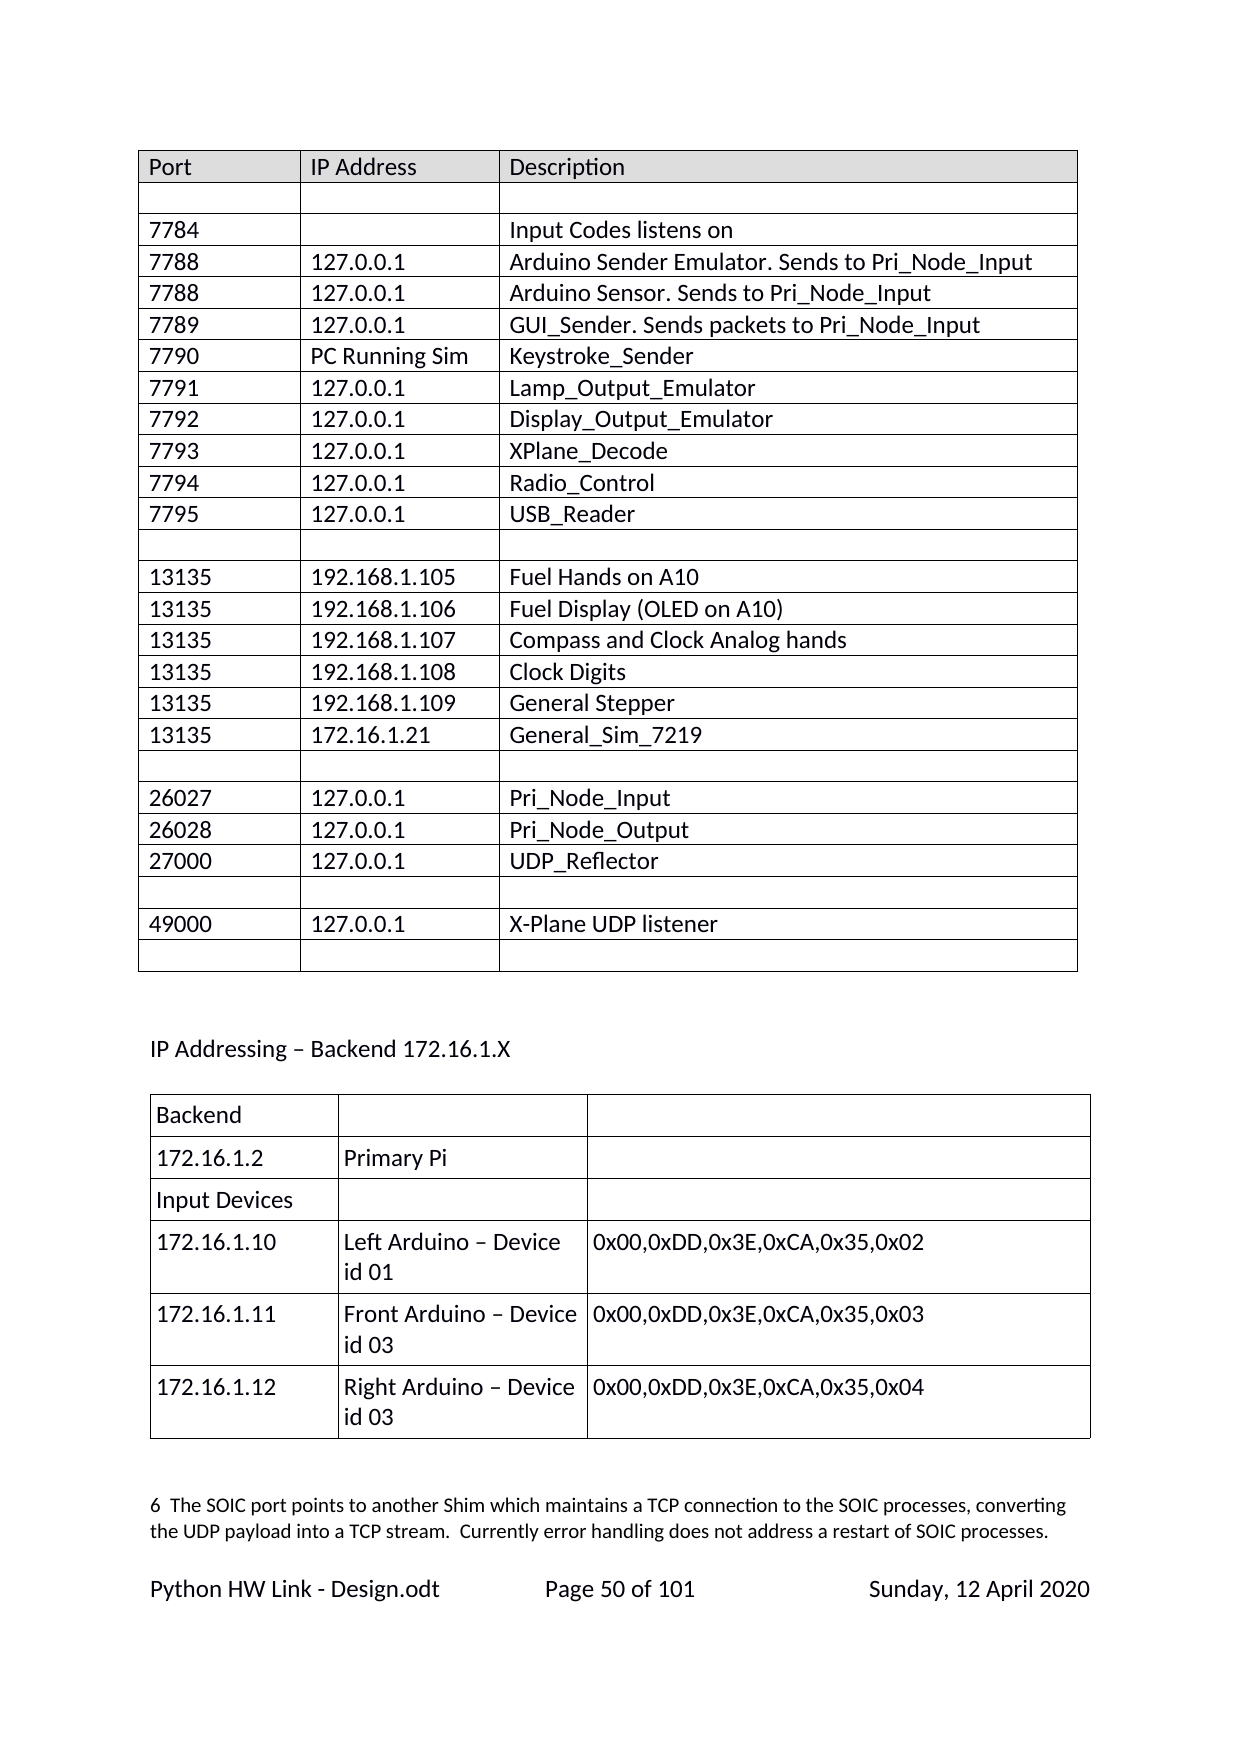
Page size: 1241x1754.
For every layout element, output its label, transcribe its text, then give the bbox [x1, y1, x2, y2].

table_cell 0x00,0xDD,0x3E,0xCA,0x35,0x04 [588, 1366, 1090, 1438]
table_cell Input Codes listens on [500, 214, 1077, 245]
table_cell 127.0.0.1 [301, 782, 499, 813]
table_cell Fuel Hands on A10 [500, 561, 1077, 592]
table_cell 26027 [139, 782, 300, 813]
table_cell 0x00,0xDD,0x3E,0xCA,0x35,0x02 [588, 1221, 1090, 1293]
table_cell 192.168.1.105 [301, 561, 499, 592]
table_cell 127.0.0.1 [301, 814, 499, 844]
table_cell 192.168.1.107 [301, 625, 499, 655]
table_cell [500, 530, 1077, 560]
table_cell 127.0.0.1 [301, 246, 499, 276]
table_cell PC Running Sim [301, 340, 499, 371]
table_cell Radio_Control [500, 467, 1077, 497]
table_cell Pri_Node_Output [500, 814, 1077, 844]
table_cell Clock Digits [500, 656, 1077, 687]
table_cell [339, 1179, 587, 1220]
table_cell 127.0.0.1 [301, 372, 499, 402]
table_cell Keystroke_Sender [500, 340, 1077, 371]
table_header [588, 1095, 1090, 1136]
table_cell 13135 [139, 688, 300, 718]
table_cell 127.0.0.1 [301, 498, 499, 529]
table_cell [500, 877, 1077, 907]
table_cell 7793 [139, 435, 300, 466]
table_cell 49000 [139, 909, 300, 939]
table_cell 7790 [139, 340, 300, 371]
table_cell [301, 530, 499, 560]
table_cell 127.0.0.1 [301, 277, 499, 308]
table_cell 7792 [139, 404, 300, 434]
table_cell Display_Output_Emulator [500, 404, 1077, 434]
table_cell 7788 [139, 246, 300, 276]
table_cell [588, 1137, 1090, 1178]
table_cell Primary Pi [339, 1137, 587, 1178]
table_cell 127.0.0.1 [301, 435, 499, 466]
table_header Backend [151, 1095, 338, 1136]
table_cell UDP_Reflector [500, 845, 1077, 876]
table_cell Pri_Node_Input [500, 782, 1077, 813]
table_cell Right Arduino – Device id 03 [339, 1366, 587, 1438]
table_cell 127.0.0.1 [301, 845, 499, 876]
table_cell 7795 [139, 498, 300, 529]
table_cell 13135 [139, 719, 300, 750]
table_cell 172.16.1.10 [151, 1221, 338, 1293]
table_cell 7794 [139, 467, 300, 497]
table_cell [139, 751, 300, 781]
table_cell 7784 [139, 214, 300, 245]
table_cell 192.168.1.109 [301, 688, 499, 718]
table_cell 13135 [139, 656, 300, 687]
table_cell Left Arduino – Device id 01 [339, 1221, 587, 1293]
table_cell USB_Reader [500, 498, 1077, 529]
table_header Port [139, 151, 300, 182]
table_cell 127.0.0.1 [301, 909, 499, 939]
table_cell 0x00,0xDD,0x3E,0xCA,0x35,0x03 [588, 1294, 1090, 1365]
table_cell [139, 877, 300, 907]
table_cell Input Devices [151, 1179, 338, 1220]
table_header [339, 1095, 587, 1136]
table_cell 172.16.1.2 [151, 1137, 338, 1178]
table_cell Front Arduino – Device id 03 [339, 1294, 587, 1365]
table_cell [500, 751, 1077, 781]
table_cell [139, 183, 300, 213]
table_cell [500, 940, 1077, 971]
table_cell 192.168.1.106 [301, 593, 499, 623]
table_cell 13135 [139, 593, 300, 623]
table_cell [588, 1179, 1090, 1220]
table_cell 13135 [139, 625, 300, 655]
table_cell [301, 877, 499, 907]
table_cell X-Plane UDP listener [500, 909, 1077, 939]
table_cell 172.16.1.21 [301, 719, 499, 750]
table_cell 172.16.1.12 [151, 1366, 338, 1438]
table_cell [301, 183, 499, 213]
table_cell [301, 214, 499, 245]
table_cell Lamp_Output_Emulator [500, 372, 1077, 402]
table_cell [301, 940, 499, 971]
table_cell XPlane_Decode [500, 435, 1077, 466]
text IP Addressing – Backend 172.16.1.X [150, 1033, 1090, 1063]
table_cell Arduino Sensor. Sends to Pri_Node_Input [500, 277, 1077, 308]
table_cell General Stepper [500, 688, 1077, 718]
table_header Description [500, 151, 1077, 182]
table_cell [301, 751, 499, 781]
table_cell Fuel Display (OLED on A10) [500, 593, 1077, 623]
table_cell 7791 [139, 372, 300, 402]
table_cell 127.0.0.1 [301, 404, 499, 434]
table_cell 192.168.1.108 [301, 656, 499, 687]
table_cell [139, 530, 300, 560]
table_cell 27000 [139, 845, 300, 876]
table_cell General_Sim_7219 [500, 719, 1077, 750]
table_cell GUI_Sender. Sends packets to Pri_Node_Input [500, 309, 1077, 339]
table_cell 26028 [139, 814, 300, 844]
table_cell 127.0.0.1 [301, 467, 499, 497]
table_cell 7788 [139, 277, 300, 308]
table_header IP Address [301, 151, 499, 182]
table_cell 13135 [139, 561, 300, 592]
table_cell 172.16.1.11 [151, 1294, 338, 1365]
table_cell 7789 [139, 309, 300, 339]
table_cell [139, 940, 300, 971]
table_cell [500, 183, 1077, 213]
table_cell Arduino Sender Emulator. Sends to Pri_Node_Input [500, 246, 1077, 276]
table_cell Compass and Clock Analog hands [500, 625, 1077, 655]
table_cell 127.0.0.1 [301, 309, 499, 339]
